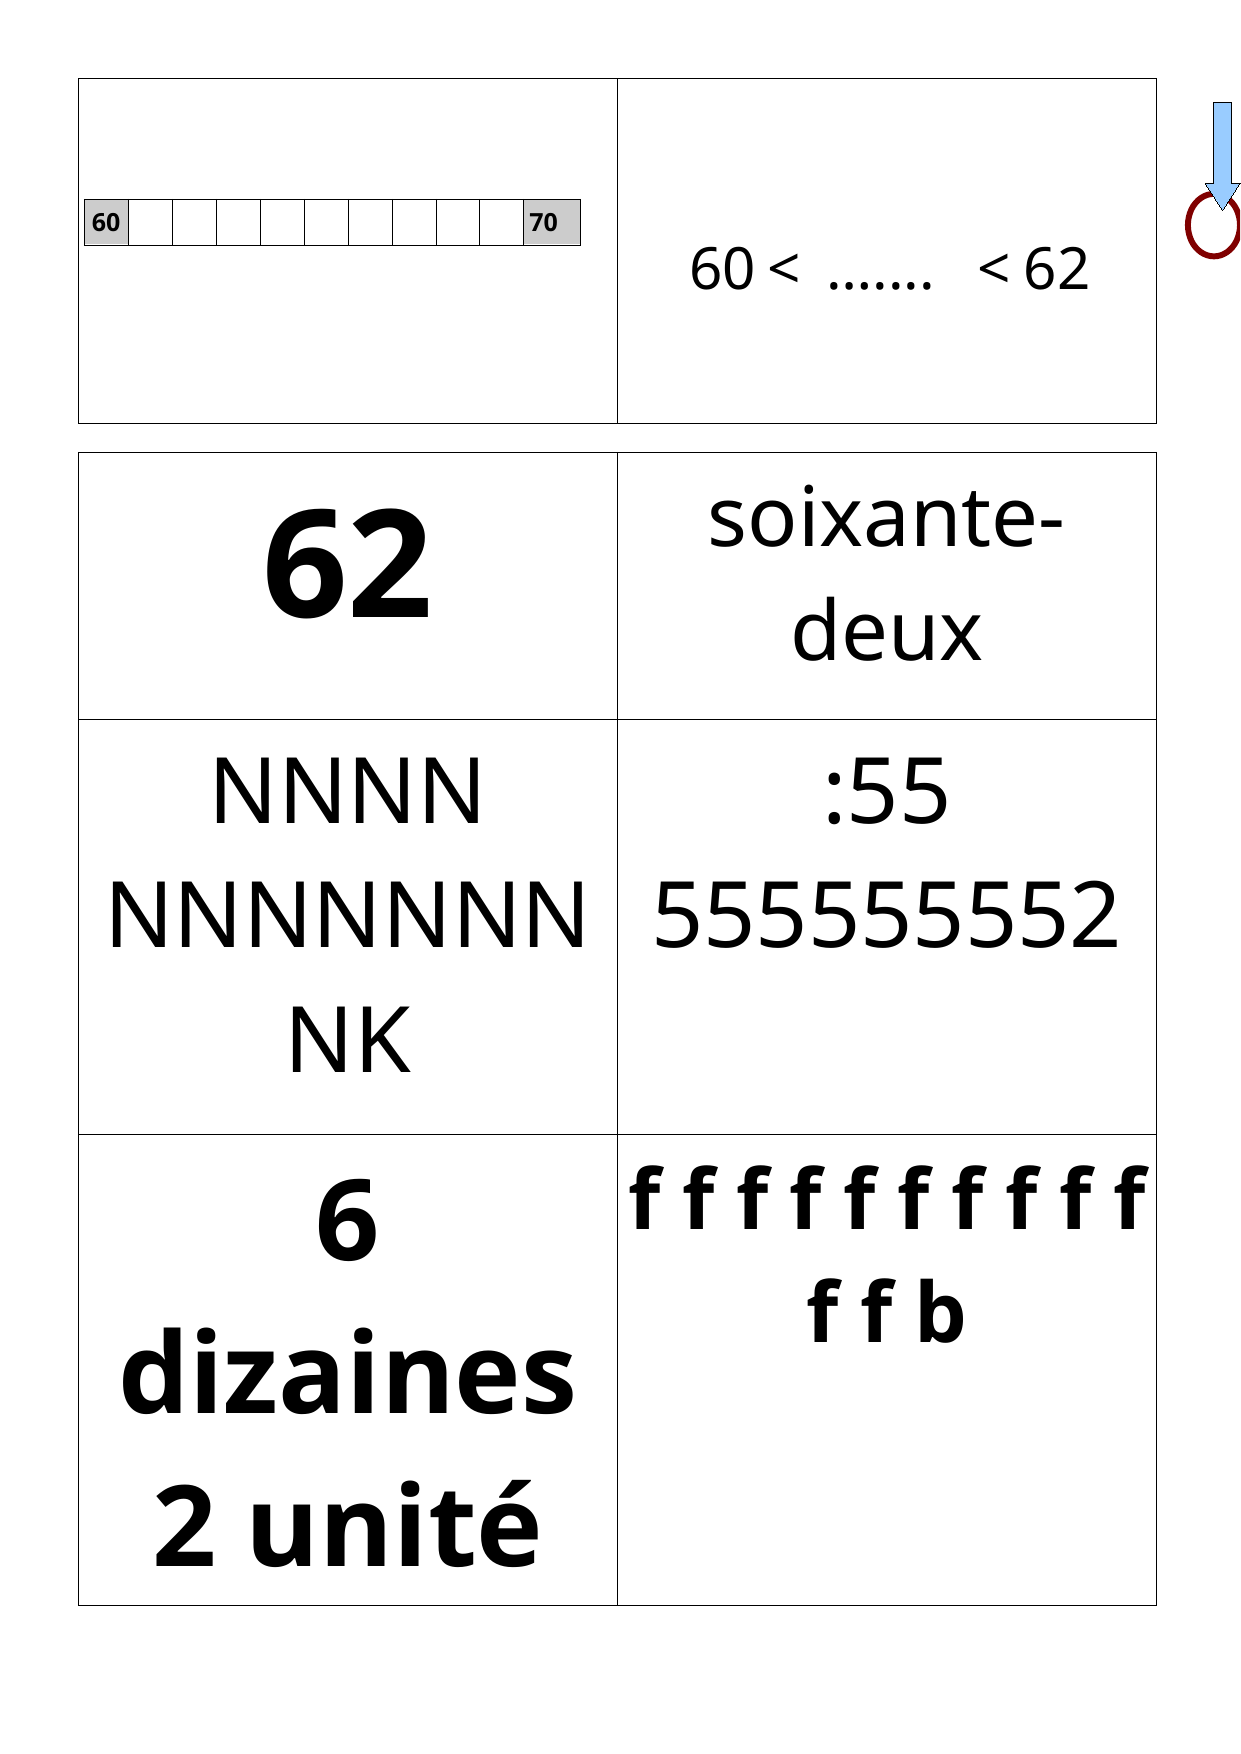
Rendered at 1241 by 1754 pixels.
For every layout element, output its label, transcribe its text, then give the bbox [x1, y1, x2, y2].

table_header [217, 200, 260, 244]
table_header [305, 200, 348, 244]
table_cell 6 dizaines 2 unité [79, 1135, 617, 1605]
table_header 62 [79, 453, 617, 719]
table_header 70 [524, 200, 580, 244]
table_cell :55 555555552 [618, 720, 1156, 1134]
table_header [480, 200, 523, 244]
table_header 60 [85, 200, 128, 244]
table_cell [618, 79, 1156, 423]
table_header < [971, 141, 1018, 312]
table_header < [762, 141, 821, 312]
table_header [173, 200, 216, 244]
table_header 60 [658, 141, 762, 312]
table_header [349, 200, 392, 244]
table_cell f f f f f f f f f f f f b [618, 1135, 1156, 1605]
table_cell NNNN NNNNNNNNK [79, 720, 617, 1134]
table_header [261, 200, 304, 244]
table_header [393, 200, 436, 244]
table_header ….... [821, 141, 971, 312]
table_header soixante-deux [618, 453, 1156, 719]
table_cell [79, 79, 617, 423]
table_header [437, 200, 479, 244]
table_header 62 [1018, 141, 1128, 312]
table_header [129, 200, 172, 244]
